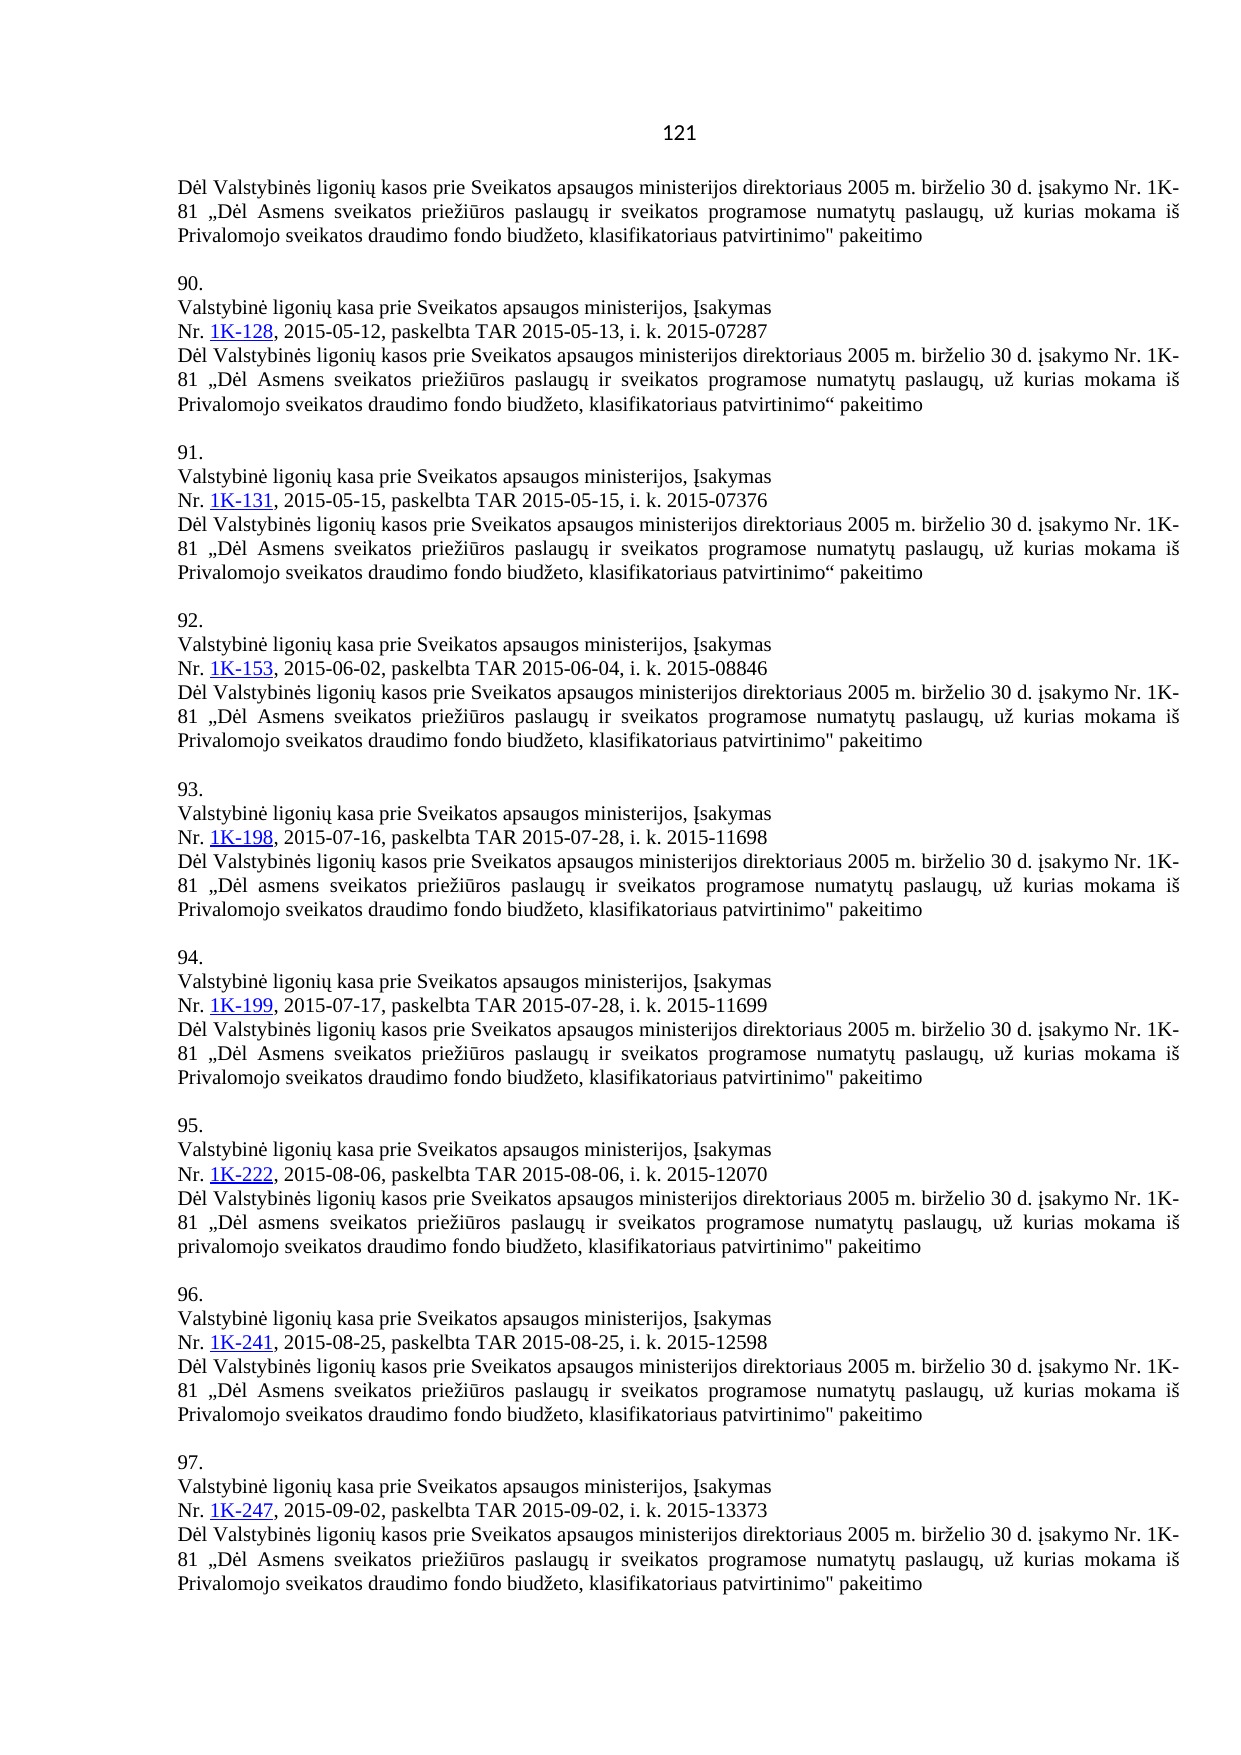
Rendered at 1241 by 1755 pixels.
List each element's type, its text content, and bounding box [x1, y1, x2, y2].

text Valstybinė ligonių kasa prie Sveikatos apsaugos ministerijos, Įsakymas [177, 1306, 1181, 1330]
text Dėl Valstybinės ligonių kasos prie Sveikatos apsaugos ministerijos direktoriaus 2005 m. birželio 30 d. įsakymo Nr. 1K-81 „Dėl Asmens sveikatos priežiūros paslaugų ir sveikatos programose numatytų paslaugų, už kurias mokama iš Privalomojo sveikatos draudimo fondo biudžeto, klasifikatoriaus patvirtinimo" pakeitimo [177, 1354, 1181, 1426]
text Nr. 1K-199, 2015-07-17, paskelbta TAR 2015-07-28, i. k. 2015-11699 [177, 993, 1181, 1017]
text 92. [177, 608, 1181, 632]
text Nr. 1K-247, 2015-09-02, paskelbta TAR 2015-09-02, i. k. 2015-13373 [177, 1498, 1181, 1522]
text 93. [177, 776, 1181, 801]
text Dėl Valstybinės ligonių kasos prie Sveikatos apsaugos ministerijos direktoriaus 2005 m. birželio 30 d. įsakymo Nr. 1K-81 „Dėl Asmens sveikatos priežiūros paslaugų ir sveikatos programose numatytų paslaugų, už kurias mokama iš Privalomojo sveikatos draudimo fondo biudžeto, klasifikatoriaus patvirtinimo“ pakeitimo [177, 343, 1181, 416]
text Valstybinė ligonių kasa prie Sveikatos apsaugos ministerijos, Įsakymas [177, 295, 1181, 319]
text Nr. 1K-241, 2015-08-25, paskelbta TAR 2015-08-25, i. k. 2015-12598 [177, 1330, 1181, 1354]
text Nr. 1K-198, 2015-07-16, paskelbta TAR 2015-07-28, i. k. 2015-11698 [177, 824, 1181, 849]
text Valstybinė ligonių kasa prie Sveikatos apsaugos ministerijos, Įsakymas [177, 969, 1181, 993]
text 96. [177, 1282, 1181, 1306]
text Valstybinė ligonių kasa prie Sveikatos apsaugos ministerijos, Įsakymas [177, 632, 1181, 656]
text 90. [177, 271, 1181, 295]
text Dėl Valstybinės ligonių kasos prie Sveikatos apsaugos ministerijos direktoriaus 2005 m. birželio 30 d. įsakymo Nr. 1K-81 „Dėl Asmens sveikatos priežiūros paslaugų ir sveikatos programose numatytų paslaugų, už kurias mokama iš Privalomojo sveikatos draudimo fondo biudžeto, klasifikatoriaus patvirtinimo" pakeitimo [177, 1522, 1181, 1594]
text Dėl Valstybinės ligonių kasos prie Sveikatos apsaugos ministerijos direktoriaus 2005 m. birželio 30 d. įsakymo Nr. 1K-81 „Dėl asmens sveikatos priežiūros paslaugų ir sveikatos programose numatytų paslaugų, už kurias mokama iš privalomojo sveikatos draudimo fondo biudžeto, klasifikatoriaus patvirtinimo" pakeitimo [177, 1186, 1181, 1258]
text Valstybinė ligonių kasa prie Sveikatos apsaugos ministerijos, Įsakymas [177, 1137, 1181, 1161]
text 94. [177, 945, 1181, 969]
text Valstybinė ligonių kasa prie Sveikatos apsaugos ministerijos, Įsakymas [177, 1474, 1181, 1498]
text Nr. 1K-153, 2015-06-02, paskelbta TAR 2015-06-04, i. k. 2015-08846 [177, 656, 1181, 680]
text 91. [177, 439, 1181, 464]
text Dėl Valstybinės ligonių kasos prie Sveikatos apsaugos ministerijos direktoriaus 2005 m. birželio 30 d. įsakymo Nr. 1K-81 „Dėl asmens sveikatos priežiūros paslaugų ir sveikatos programose numatytų paslaugų, už kurias mokama iš Privalomojo sveikatos draudimo fondo biudžeto, klasifikatoriaus patvirtinimo" pakeitimo [177, 849, 1181, 921]
text Nr. 1K-222, 2015-08-06, paskelbta TAR 2015-08-06, i. k. 2015-12070 [177, 1161, 1181, 1186]
text 97. [177, 1450, 1181, 1474]
text Dėl Valstybinės ligonių kasos prie Sveikatos apsaugos ministerijos direktoriaus 2005 m. birželio 30 d. įsakymo Nr. 1K-81 „Dėl Asmens sveikatos priežiūros paslaugų ir sveikatos programose numatytų paslaugų, už kurias mokama iš Privalomojo sveikatos draudimo fondo biudžeto, klasifikatoriaus patvirtinimo" pakeitimo [177, 1017, 1181, 1089]
text Dėl Valstybinės ligonių kasos prie Sveikatos apsaugos ministerijos direktoriaus 2005 m. birželio 30 d. įsakymo Nr. 1K-81 „Dėl Asmens sveikatos priežiūros paslaugų ir sveikatos programose numatytų paslaugų, už kurias mokama iš Privalomojo sveikatos draudimo fondo biudžeto, klasifikatoriaus patvirtinimo" pakeitimo [177, 175, 1181, 247]
text Valstybinė ligonių kasa prie Sveikatos apsaugos ministerijos, Įsakymas [177, 464, 1181, 488]
text 95. [177, 1113, 1181, 1137]
text Dėl Valstybinės ligonių kasos prie Sveikatos apsaugos ministerijos direktoriaus 2005 m. birželio 30 d. įsakymo Nr. 1K-81 „Dėl Asmens sveikatos priežiūros paslaugų ir sveikatos programose numatytų paslaugų, už kurias mokama iš Privalomojo sveikatos draudimo fondo biudžeto, klasifikatoriaus patvirtinimo“ pakeitimo [177, 512, 1181, 584]
text Nr. 1K-131, 2015-05-15, paskelbta TAR 2015-05-15, i. k. 2015-07376 [177, 488, 1181, 512]
text Nr. 1K-128, 2015-05-12, paskelbta TAR 2015-05-13, i. k. 2015-07287 [177, 319, 1181, 343]
text Dėl Valstybinės ligonių kasos prie Sveikatos apsaugos ministerijos direktoriaus 2005 m. birželio 30 d. įsakymo Nr. 1K-81 „Dėl Asmens sveikatos priežiūros paslaugų ir sveikatos programose numatytų paslaugų, už kurias mokama iš Privalomojo sveikatos draudimo fondo biudžeto, klasifikatoriaus patvirtinimo" pakeitimo [177, 680, 1181, 752]
text Valstybinė ligonių kasa prie Sveikatos apsaugos ministerijos, Įsakymas [177, 801, 1181, 824]
